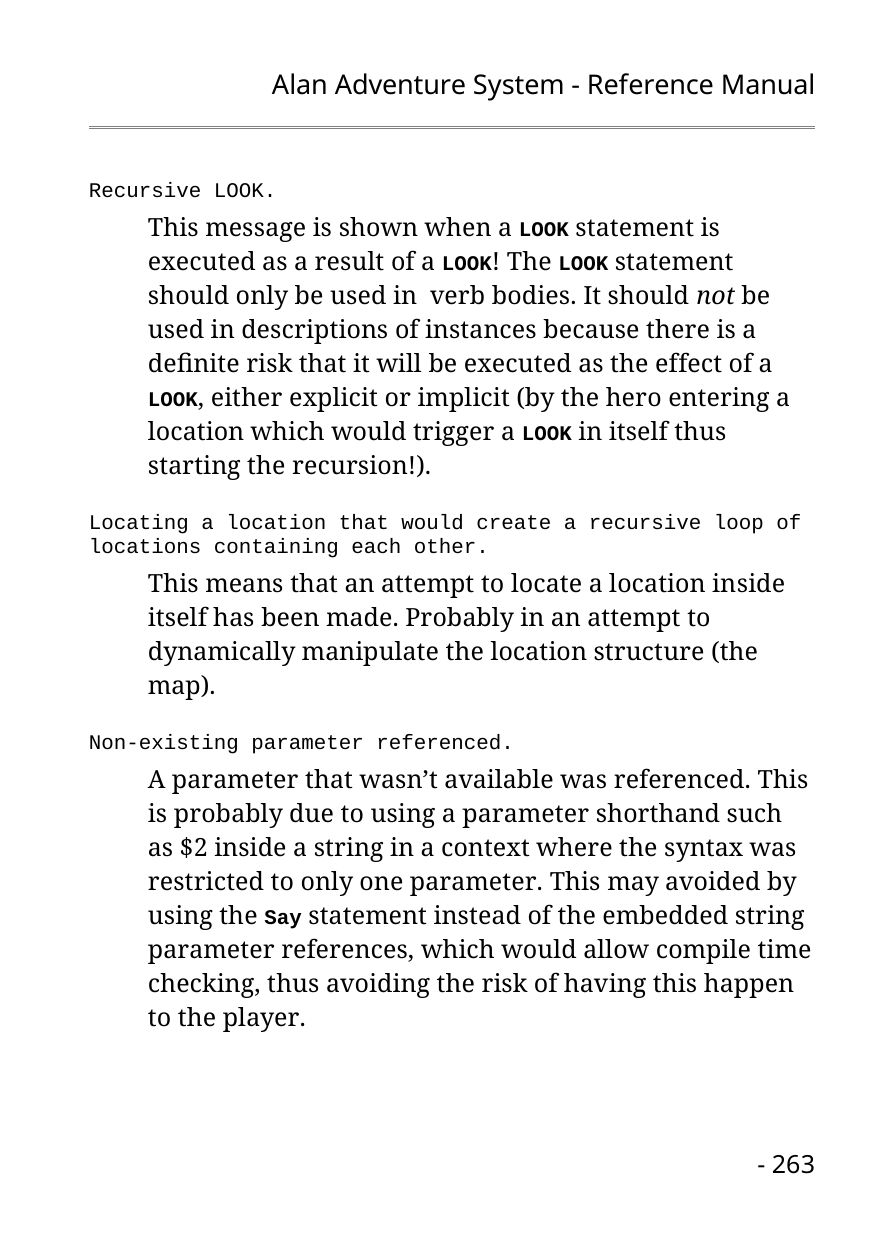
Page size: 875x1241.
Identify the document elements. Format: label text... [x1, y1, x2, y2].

text Locating a location that would create a recursive loop of locations containing each other. [88, 512, 815, 560]
text This message is shown when a LOOK statement is executed as a result of a LOOK! The LOOK statement should only be used in verb bodies. It should not be used in descriptions of instances because there is a definite risk that it will be executed as the ef­fect of a LOOK, either explicit or implicit (by the hero entering a lo­cation which would trigger a LOOK in itself thus starting the recursion!). [148, 210, 815, 482]
text This means that an attempt to locate a location in­side itself has been made. Probably in an attempt to dynamically manipulate the location structure (the map). [148, 566, 815, 702]
text Recursive LOOK. [88, 180, 815, 204]
text A parameter that wasn’t available was referenced. This is probably due to using a parameter shorthand such as $2 inside a string in a context where the syntax was restricted to only one parameter. This may avoided by using the Say statement instead of the embedded string parameter references, which would allow compile time checking, thus avoiding the risk of hav­ing this happen to the player. [148, 762, 815, 1033]
text Non-existing parameter referenced. [88, 732, 815, 756]
